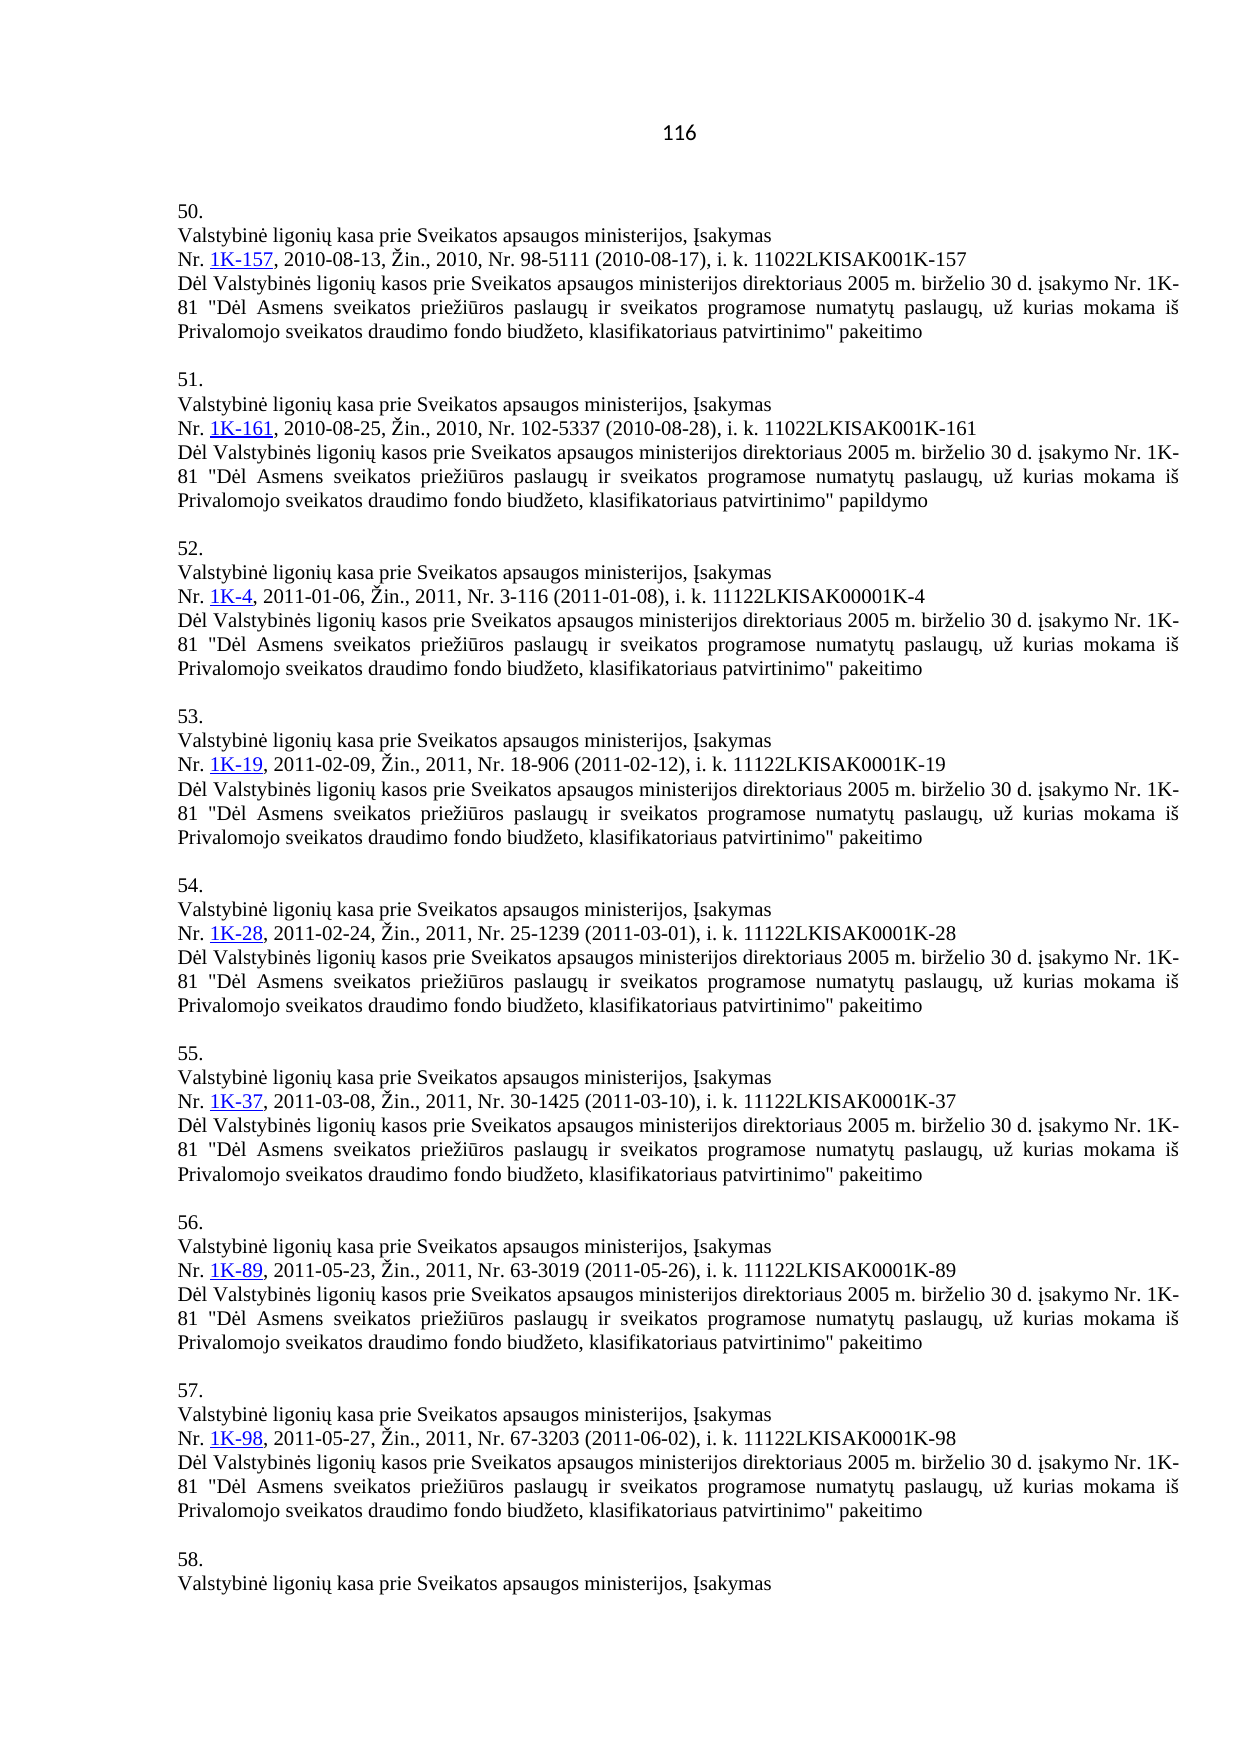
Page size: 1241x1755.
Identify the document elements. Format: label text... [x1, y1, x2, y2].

text Nr. 1K-157, 2010-08-13, Žin., 2010, Nr. 98-5111 (2010-08-17), i. k. 11022LKISAK001K-157 [177, 247, 1181, 271]
text 50. [177, 199, 1181, 223]
text Dėl Valstybinės ligonių kasos prie Sveikatos apsaugos ministerijos direktoriaus 2005 m. birželio 30 d. įsakymo Nr. 1K-81 "Dėl Asmens sveikatos priežiūros paslaugų ir sveikatos programose numatytų paslaugų, už kurias mokama iš Privalomojo sveikatos draudimo fondo biudžeto, klasifikatoriaus patvirtinimo" pakeitimo [177, 608, 1181, 680]
text Valstybinė ligonių kasa prie Sveikatos apsaugos ministerijos, Įsakymas [177, 223, 1181, 247]
text Nr. 1K-89, 2011-05-23, Žin., 2011, Nr. 63-3019 (2011-05-26), i. k. 11122LKISAK0001K-89 [177, 1258, 1181, 1282]
text Valstybinė ligonių kasa prie Sveikatos apsaugos ministerijos, Įsakymas [177, 728, 1181, 752]
text Dėl Valstybinės ligonių kasos prie Sveikatos apsaugos ministerijos direktoriaus 2005 m. birželio 30 d. įsakymo Nr. 1K-81 "Dėl Asmens sveikatos priežiūros paslaugų ir sveikatos programose numatytų paslaugų, už kurias mokama iš Privalomojo sveikatos draudimo fondo biudžeto, klasifikatoriaus patvirtinimo" pakeitimo [177, 1450, 1181, 1522]
text Nr. 1K-37, 2011-03-08, Žin., 2011, Nr. 30-1425 (2011-03-10), i. k. 11122LKISAK0001K-37 [177, 1089, 1181, 1113]
text Dėl Valstybinės ligonių kasos prie Sveikatos apsaugos ministerijos direktoriaus 2005 m. birželio 30 d. įsakymo Nr. 1K-81 "Dėl Asmens sveikatos priežiūros paslaugų ir sveikatos programose numatytų paslaugų, už kurias mokama iš Privalomojo sveikatos draudimo fondo biudžeto, klasifikatoriaus patvirtinimo" pakeitimo [177, 1282, 1181, 1354]
text Nr. 1K-4, 2011-01-06, Žin., 2011, Nr. 3-116 (2011-01-08), i. k. 11122LKISAK00001K-4 [177, 584, 1181, 608]
text 51. [177, 367, 1181, 391]
text Nr. 1K-98, 2011-05-27, Žin., 2011, Nr. 67-3203 (2011-06-02), i. k. 11122LKISAK0001K-98 [177, 1426, 1181, 1450]
text Nr. 1K-19, 2011-02-09, Žin., 2011, Nr. 18-906 (2011-02-12), i. k. 11122LKISAK0001K-19 [177, 752, 1181, 776]
text 57. [177, 1378, 1181, 1402]
text Nr. 1K-28, 2011-02-24, Žin., 2011, Nr. 25-1239 (2011-03-01), i. k. 11122LKISAK0001K-28 [177, 921, 1181, 945]
text 53. [177, 704, 1181, 728]
text Dėl Valstybinės ligonių kasos prie Sveikatos apsaugos ministerijos direktoriaus 2005 m. birželio 30 d. įsakymo Nr. 1K-81 "Dėl Asmens sveikatos priežiūros paslaugų ir sveikatos programose numatytų paslaugų, už kurias mokama iš Privalomojo sveikatos draudimo fondo biudžeto, klasifikatoriaus patvirtinimo" pakeitimo [177, 776, 1181, 849]
text Valstybinė ligonių kasa prie Sveikatos apsaugos ministerijos, Įsakymas [177, 1402, 1181, 1426]
text Valstybinė ligonių kasa prie Sveikatos apsaugos ministerijos, Įsakymas [177, 1234, 1181, 1258]
text Nr. 1K-161, 2010-08-25, Žin., 2010, Nr. 102-5337 (2010-08-28), i. k. 11022LKISAK001K-161 [177, 416, 1181, 439]
text Dėl Valstybinės ligonių kasos prie Sveikatos apsaugos ministerijos direktoriaus 2005 m. birželio 30 d. įsakymo Nr. 1K-81 "Dėl Asmens sveikatos priežiūros paslaugų ir sveikatos programose numatytų paslaugų, už kurias mokama iš Privalomojo sveikatos draudimo fondo biudžeto, klasifikatoriaus patvirtinimo" papildymo [177, 439, 1181, 512]
text 55. [177, 1041, 1181, 1065]
text Valstybinė ligonių kasa prie Sveikatos apsaugos ministerijos, Įsakymas [177, 560, 1181, 584]
text Dėl Valstybinės ligonių kasos prie Sveikatos apsaugos ministerijos direktoriaus 2005 m. birželio 30 d. įsakymo Nr. 1K-81 "Dėl Asmens sveikatos priežiūros paslaugų ir sveikatos programose numatytų paslaugų, už kurias mokama iš Privalomojo sveikatos draudimo fondo biudžeto, klasifikatoriaus patvirtinimo" pakeitimo [177, 945, 1181, 1017]
text Dėl Valstybinės ligonių kasos prie Sveikatos apsaugos ministerijos direktoriaus 2005 m. birželio 30 d. įsakymo Nr. 1K-81 "Dėl Asmens sveikatos priežiūros paslaugų ir sveikatos programose numatytų paslaugų, už kurias mokama iš Privalomojo sveikatos draudimo fondo biudžeto, klasifikatoriaus patvirtinimo" pakeitimo [177, 271, 1181, 343]
text Valstybinė ligonių kasa prie Sveikatos apsaugos ministerijos, Įsakymas [177, 897, 1181, 921]
text Dėl Valstybinės ligonių kasos prie Sveikatos apsaugos ministerijos direktoriaus 2005 m. birželio 30 d. įsakymo Nr. 1K-81 "Dėl Asmens sveikatos priežiūros paslaugų ir sveikatos programose numatytų paslaugų, už kurias mokama iš Privalomojo sveikatos draudimo fondo biudžeto, klasifikatoriaus patvirtinimo" pakeitimo [177, 1113, 1181, 1186]
text 54. [177, 873, 1181, 897]
text Valstybinė ligonių kasa prie Sveikatos apsaugos ministerijos, Įsakymas [177, 391, 1181, 416]
text Valstybinė ligonių kasa prie Sveikatos apsaugos ministerijos, Įsakymas [177, 1065, 1181, 1089]
text 56. [177, 1209, 1181, 1234]
text Valstybinė ligonių kasa prie Sveikatos apsaugos ministerijos, Įsakymas [177, 1571, 1181, 1594]
text 52. [177, 536, 1181, 560]
text 58. [177, 1546, 1181, 1571]
